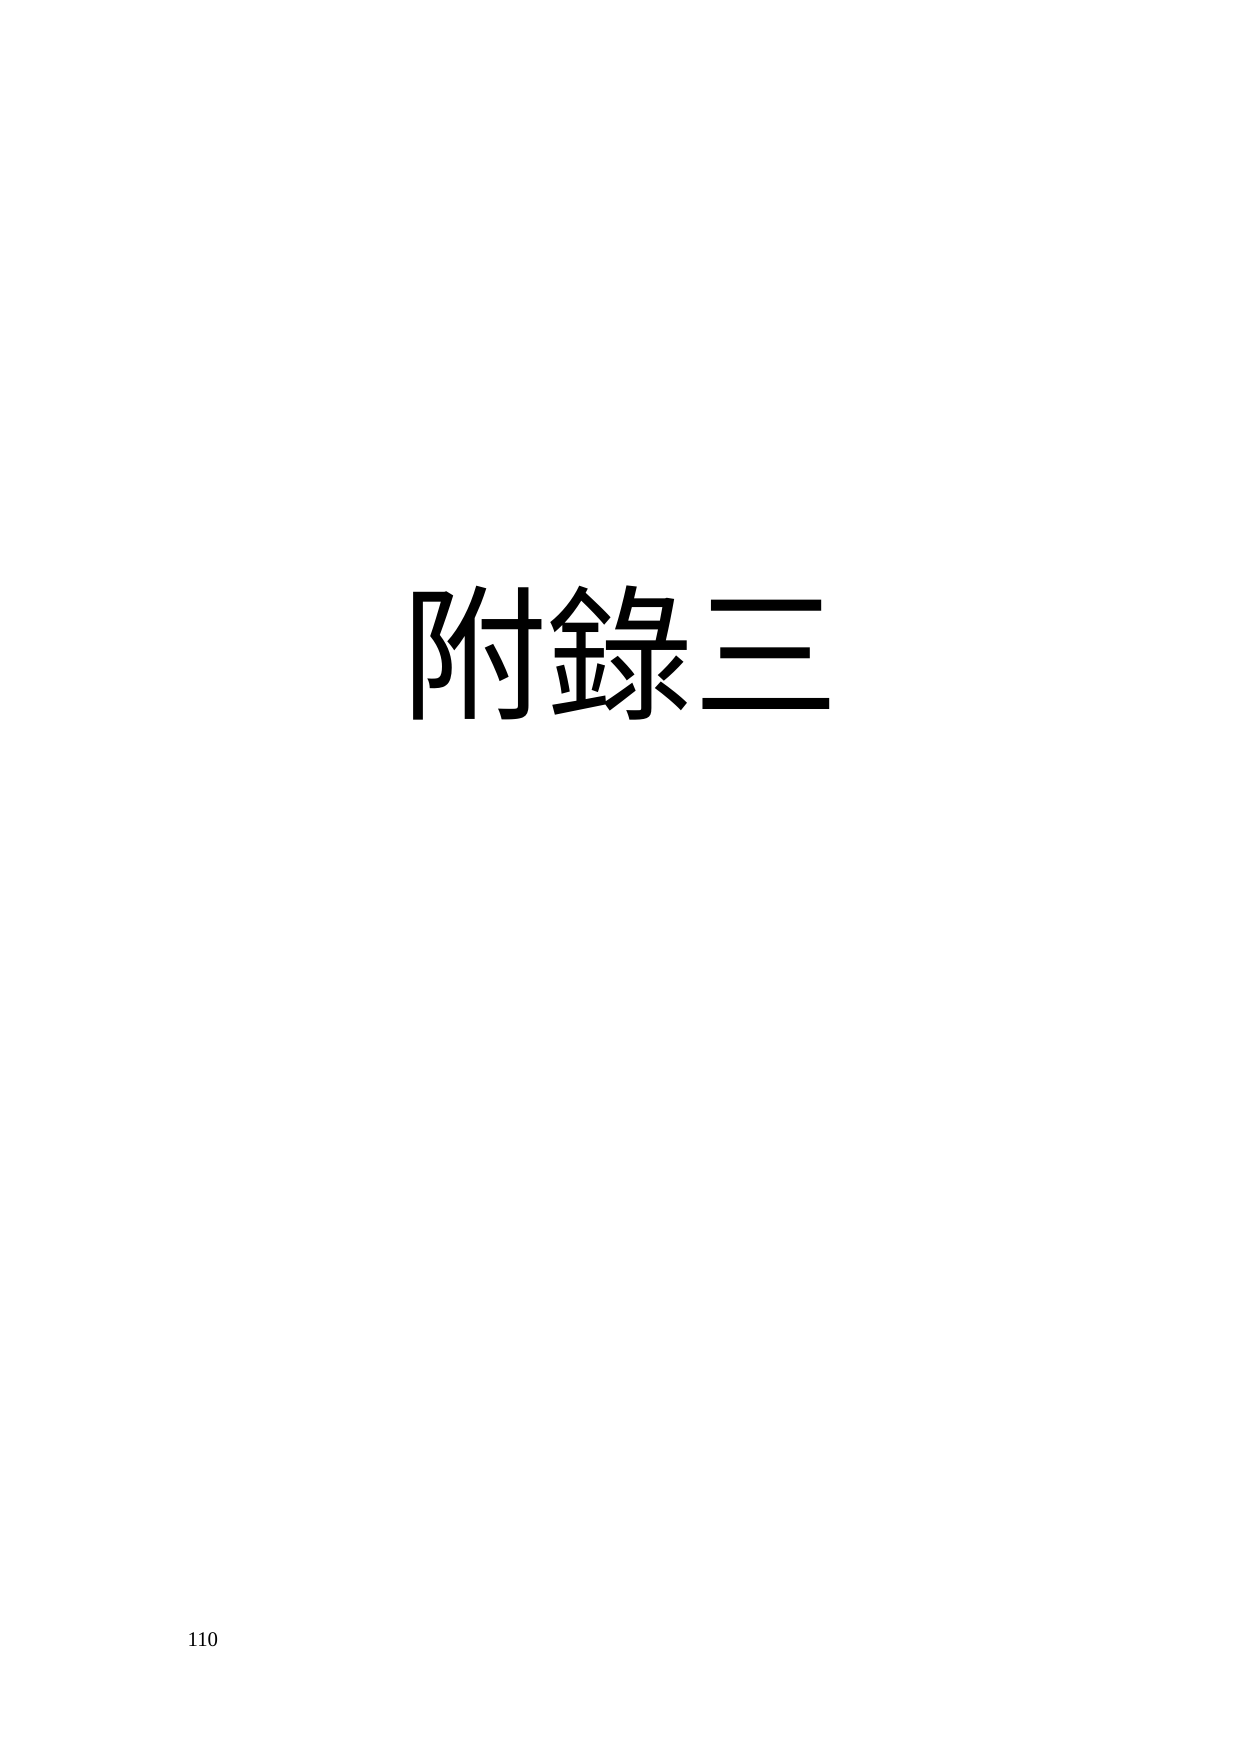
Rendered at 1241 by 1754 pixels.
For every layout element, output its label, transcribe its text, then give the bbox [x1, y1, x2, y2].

text 附錄三 [187, 532, 1053, 757]
